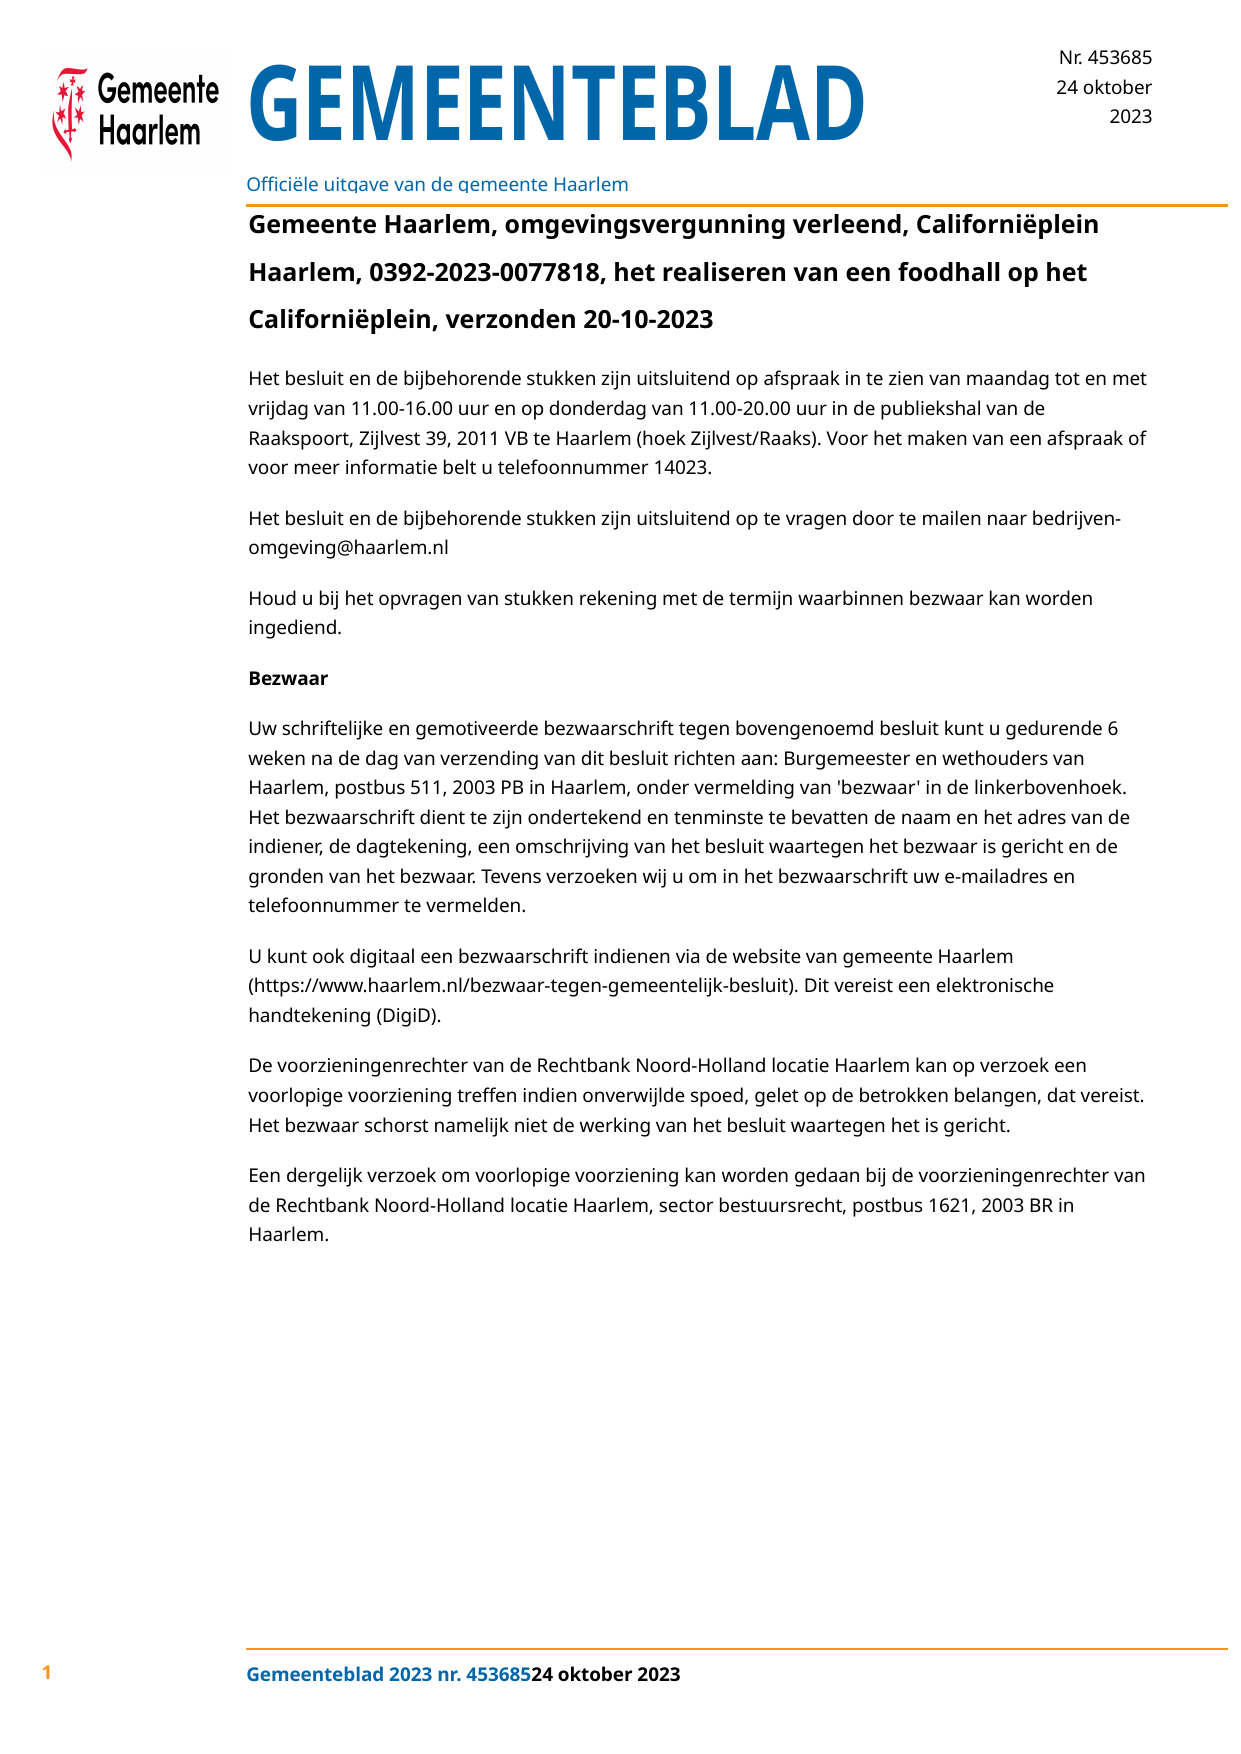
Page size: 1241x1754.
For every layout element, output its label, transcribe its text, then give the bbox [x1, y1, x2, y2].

text Gemeente Haarlem, omgevingsvergunning verleend, Californiëplein Haarlem, 0392-2023-0077818, het realiseren van een foodhall op het Californiëplein, verzonden 20-10-2023 [248, 207, 1152, 336]
text Een dergelijk verzoek om voorlopige voorziening kan worden gedaan bij de voorzieningenrechter van de Rechtbank Noord-Holland locatie Haarlem, sector bestuursrecht, postbus 1621, 2003 BR in Haarlem. [248, 1162, 1152, 1247]
text Uw schriftelijke en gemotiveerde bezwaarschrift tegen bovengenoemd besluit kunt u gedurende 6 weken na de dag van verzending van dit besluit richten aan: Burgemeester en wethouders van Haarlem, postbus 511, 2003 PB in Haarlem, onder vermelding van 'bezwaar' in de linkerbovenhoek. Het bezwaarschrift dient te zijn ondertekend en tenminste te bevatten de naam en het adres van de indiener, de dagtekening, een omschrijving van het besluit waartegen het bezwaar is gericht en de gronden van het bezwaar. Tevens verzoeken wij u om in het bezwaarschrift uw e-mailadres en telefoonnummer te vermelden. [248, 715, 1152, 918]
text U kunt ook digitaal een bezwaarschrift indienen via de website van gemeente Haarlem (https://www.haarlem.nl/bezwaar-tegen-gemeentelijk-besluit). Dit vereist een elektronische handtekening (DigiD). [248, 943, 1152, 1028]
text Houd u bij het opvragen van stukken rekening met de termijn waarbinnen bezwaar kan worden ingediend. [248, 585, 1152, 640]
text Het besluit en de bijbehorende stukken zijn uitsluitend op afspraak in te zien van maandag tot en met vrijdag van 11.00-16.00 uur en op donderdag van 11.00-20.00 uur in de publiekshal van de Raakspoort, Zijlvest 39, 2011 VB te Haarlem (hoek Zijlvest/Raaks). Voor het maken van een afspraak of voor meer informatie belt u telefoonnummer 14023. [248, 366, 1152, 480]
text Bezwaar [248, 665, 1152, 690]
picture [41, 47, 231, 172]
text Het besluit en de bijbehorende stukken zijn uitsluitend op te vragen door te mailen naar bedrijven-omgeving@haarlem.nl [248, 505, 1152, 560]
text De voorzieningenrechter van de Rechtbank Noord-Holland locatie Haarlem kan op verzoek een voorlopige voorziening treffen indien onverwijlde spoed, gelet op de betrokken belangen, dat vereist. Het bezwaar schorst namelijk niet de werking van het besluit waartegen het is gericht. [248, 1053, 1152, 1137]
